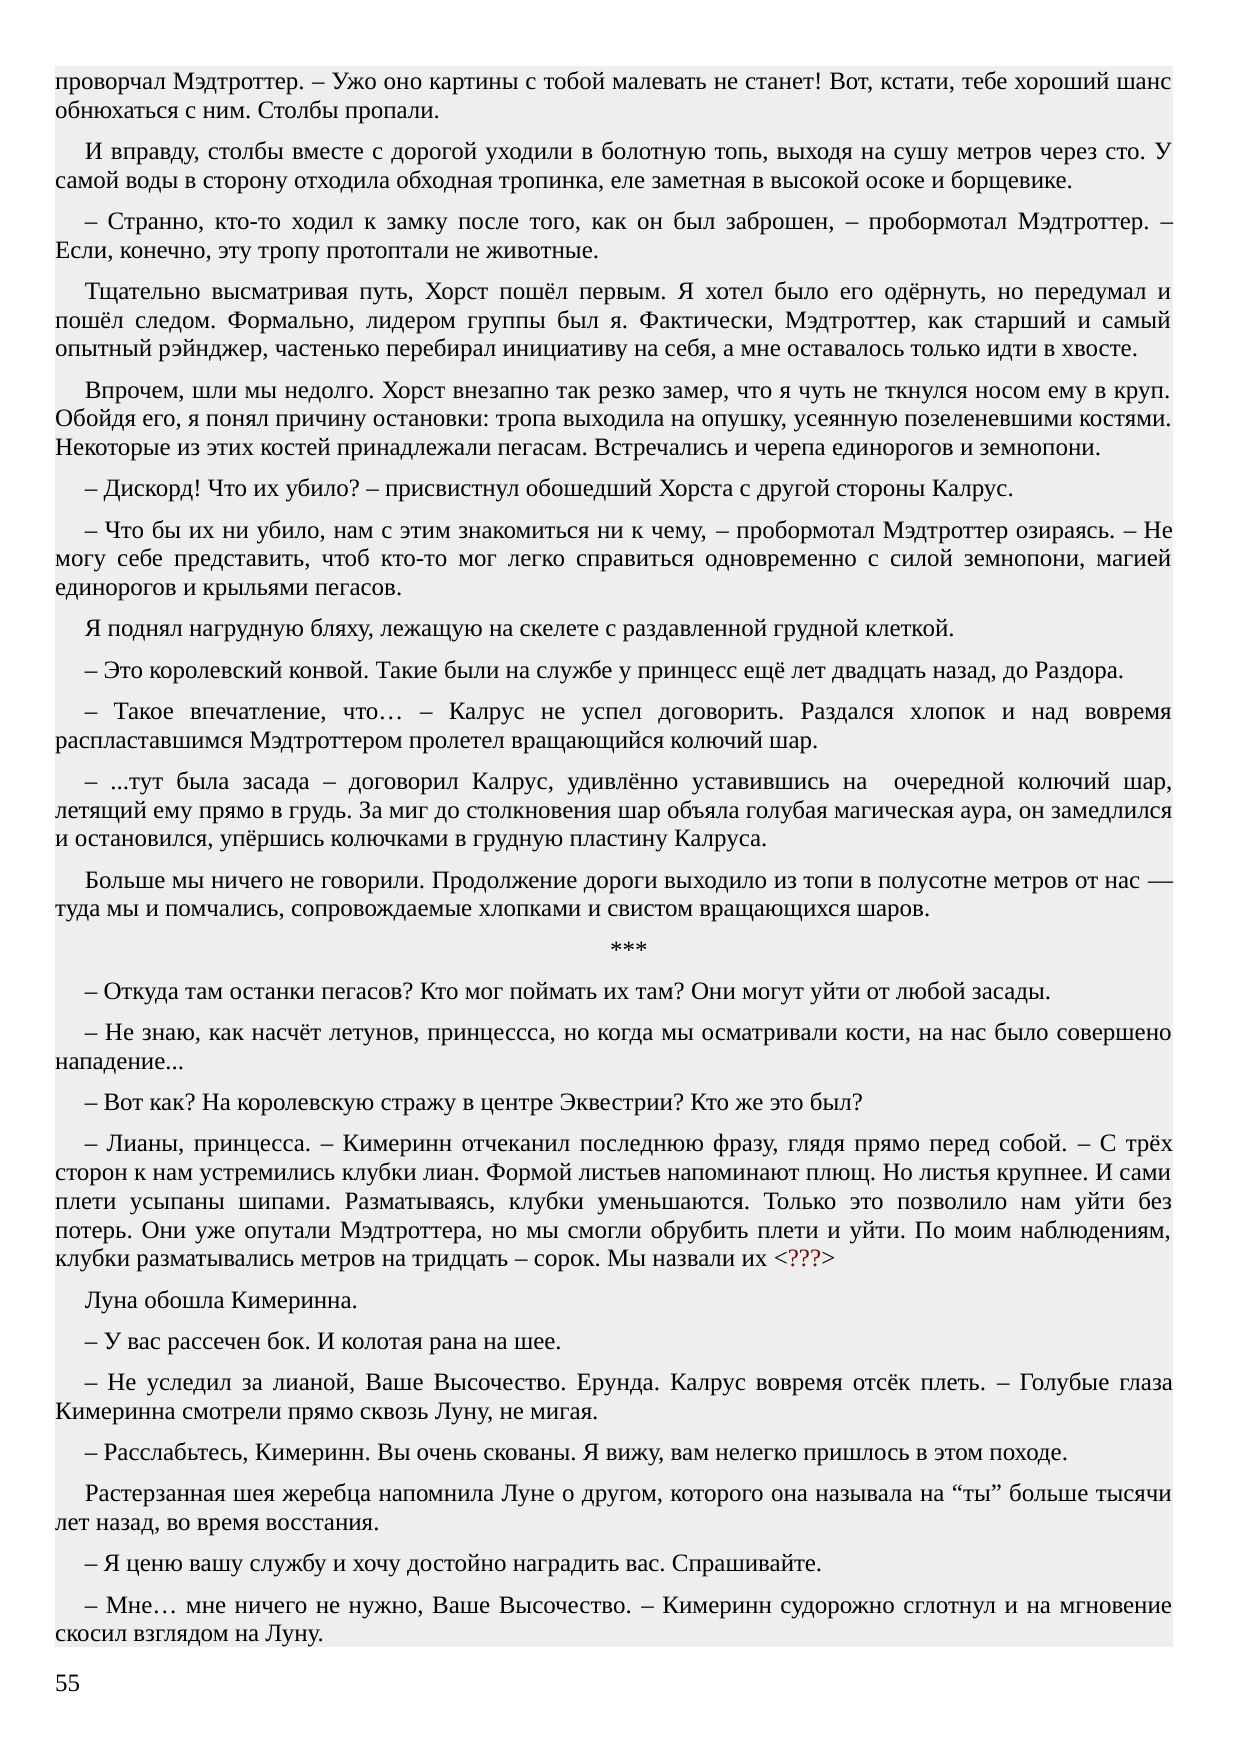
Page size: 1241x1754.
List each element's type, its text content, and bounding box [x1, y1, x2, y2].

text – Что бы их ни убило, нам с этим знакомиться ни к чему, – пробормотал Мэдтроттер озираясь. – Не могу себе представить, чтоб кто-то мог легко справиться одновременно с силой земнопони, магией единорогов и крыльями пегасов. [55, 515, 1173, 601]
text – Откуда там останки пегасов? Кто мог поймать их там? Они могут уйти от любой засады. [55, 976, 1173, 1005]
text – У вас рассечен бок. И колотая рана на шее. [55, 1326, 1173, 1355]
text – ...тут была засада – договорил Калрус, удивлённо уставившись на очередной колючий шар, летящий ему прямо в грудь. За миг до столкновения шар объяла голубая магическая аура, он замедлился и остановился, упёршись колючками в грудную пластину Калруса. [55, 766, 1173, 852]
text – Такое впечатление, что… – Калрус не успел договорить. Раздался хлопок и над вовремя распластавшимся Мэдтроттером пролетел вращающийся колючий шар. [55, 696, 1173, 753]
text – Странно, кто-то ходил к замку после того, как он был заброшен, – пробормотал Мэдтроттер. – Если, конечно, эту тропу протоптали не животные. [55, 206, 1173, 263]
text – Не знаю, как насчёт летунов, принцессса, но когда мы осматривали кости, на нас было совершено нападение... [55, 1017, 1173, 1075]
text *** [55, 935, 1173, 963]
text проворчал Мэдтроттер. – Ужо оно картины с тобой малевать не станет! Вот, кстати, тебе хороший шанс обнюхаться с ним. Столбы пропали. [55, 66, 1173, 123]
text Тщательно высматривая путь, Хорст пошёл первым. Я хотел было его одёрнуть, но передумал и пошёл следом. Формально, лидером группы был я. Фактически, Мэдтроттер, как старший и самый опытный рэйнджер, частенько перебирал инициативу на себя, а мне оставалось только идти в хвосте. [55, 276, 1173, 362]
text Я поднял нагрудную бляху, лежащую на скелете с раздавленной грудной клеткой. [55, 613, 1173, 642]
text Впрочем, шли мы недолго. Хорст внезапно так резко замер, что я чуть не ткнулся носом ему в круп. Обойдя его, я понял причину остановки: тропа выходила на опушку, усеянную позеленевшими костями. Некоторые из этих костей принадлежали пегасам. Встречались и черепа единорогов и земнопони. [55, 375, 1173, 461]
text Растерзанная шея жеребца напомнила Луне о другом, которого она называла на “ты” больше тысячи лет назад, во время восстания. [55, 1478, 1173, 1536]
text – Лианы, принцесса. – Кимеринн отчеканил последнюю фразу, глядя прямо перед собой. – С трёх сторон к нам устремились клубки лиан. Формой листьев напоминают плющ. Но листья крупнее. И сами плети усыпаны шипами. Разматываясь, клубки уменьшаются. Только это позволило нам уйти без потерь. Они уже опутали Мэдтроттера, но мы смогли обрубить плети и уйти. По моим наблюдениям, клубки разматывались метров на тридцать – сорок. Мы назвали их <???> [55, 1128, 1173, 1272]
text – Дискорд! Что их убило? – присвистнул обошедший Хорста с другой стороны Калрус. [55, 473, 1173, 502]
text – Вот как? На королевскую стражу в центре Эквестрии? Кто же это был? [55, 1087, 1173, 1116]
text Луна обошла Кимеринна. [55, 1285, 1173, 1313]
text – Расслабьтесь, Кимеринн. Вы очень скованы. Я вижу, вам нелегко пришлось в этом походе. [55, 1437, 1173, 1466]
text И вправду, столбы вместе с дорогой уходили в болотную топь, выходя на сушу метров через сто. У самой воды в сторону отходила обходная тропинка, еле заметная в высокой осоке и борщевике. [55, 136, 1173, 193]
text Больше мы ничего не говорили. Продолжение дороги выходило из топи в полусотне метров от нас — туда мы и помчались, сопровождаемые хлопками и свистом вращающихся шаров. [55, 865, 1173, 922]
text – Я ценю вашу службу и хочу достойно наградить вас. Спрашивайте. [55, 1548, 1173, 1577]
text – Это королевский конвой. Такие были на службе у принцесс ещё лет двадцать назад, до Раздора. [55, 655, 1173, 683]
text – Мне… мне ничего не нужно, Ваше Высочество. – Кимеринн судорожно сглотнул и на мгновение скосил взглядом на Луну. [55, 1590, 1173, 1647]
text – Не уследил за лианой, Ваше Высочество. Ерунда. Калрус вовремя отсёк плеть. – Голубые глаза Кимеринна смотрели прямо сквозь Луну, не мигая. [55, 1367, 1173, 1425]
